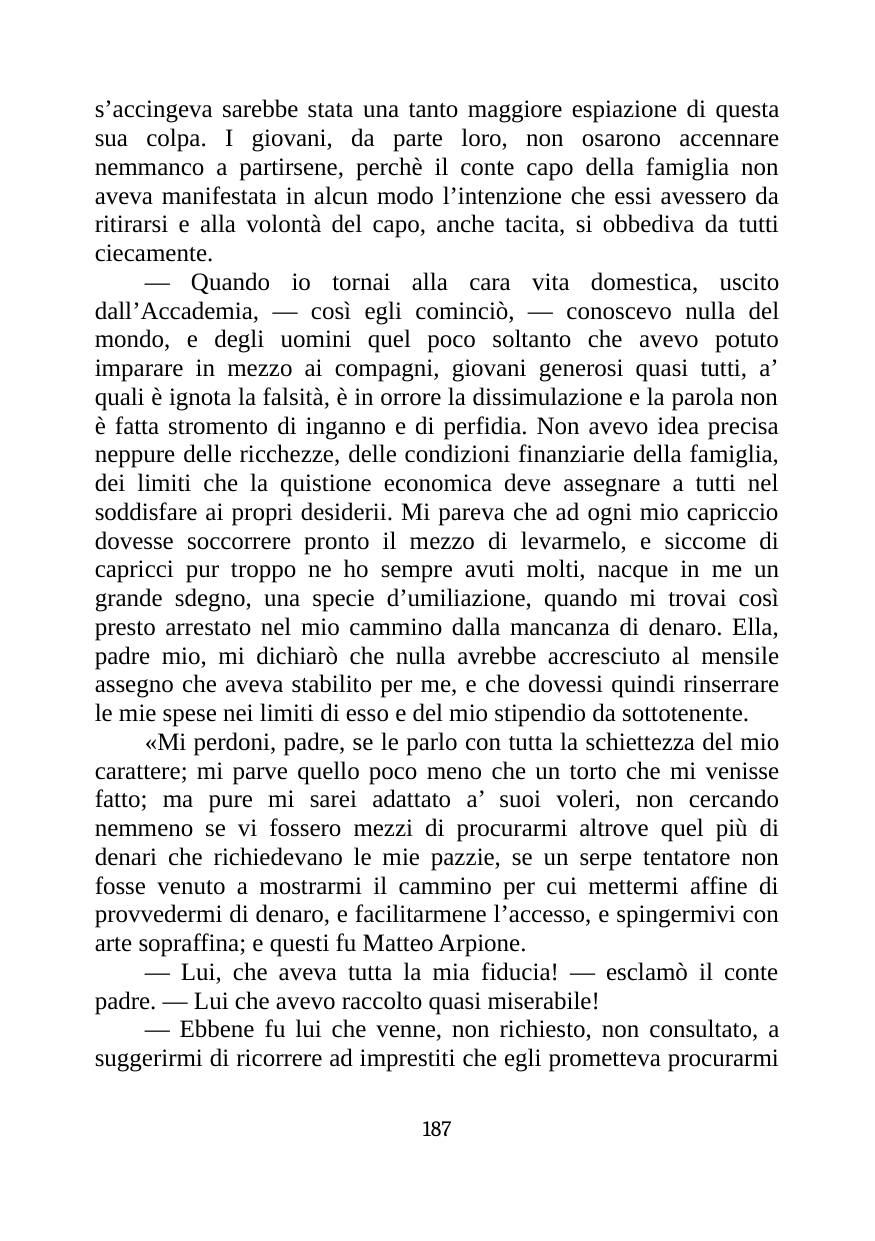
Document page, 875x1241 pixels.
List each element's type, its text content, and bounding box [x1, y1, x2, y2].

text — Ebbene fu lui che venne, non richiesto, non consultato, a suggerirmi di ricorrere ad imprestiti che egli prometteva procurarmi [94, 1014, 779, 1072]
text — Lui, che aveva tutta la mia fiducia! — esclamò il conte padre. — Lui che avevo raccolto quasi miserabile! [94, 957, 779, 1014]
text — Quando io tornai alla cara vita domestica, uscito dall’Accademia, — così egli cominciò, — conoscevo nulla del mondo, e degli uomini quel poco soltanto che avevo potuto imparare in mezzo ai compagni, giovani generosi quasi tutti, a’ quali è ignota la falsità, è in orrore la dissimulazione e la parola non è fatta stromento di inganno e di perfidia. Non avevo idea precisa neppure delle ricchezze, delle condizioni finanziarie della famiglia, dei limiti che la quistione economica deve assegnare a tutti nel soddisfare ai propri desiderii. Mi pareva che ad ogni mio capriccio dovesse soccorrere pronto il mezzo di levarmelo, e siccome di capricci pur troppo ne ho sempre avuti molti, nacque in me un grande sdegno, una specie d’umiliazione, quando mi trovai così presto arrestato nel mio cammino dalla mancanza di denaro. Ella, padre mio, mi dichiarò che nulla avrebbe accresciuto al mensile assegno che aveva stabilito per me, e che dovessi quindi rinserrare le mie spese nei limiti di esso e del mio stipendio da sottotenente. [94, 267, 779, 727]
text «Mi perdoni, padre, se le parlo con tutta la schiettezza del mio carattere; mi parve quello poco meno che un torto che mi venisse fatto; ma pure mi sarei adattato a’ suoi voleri, non cercando nemmeno se vi fossero mezzi di procurarmi altrove quel più di denari che richiedevano le mie pazzie, se un serpe tentatore non fosse venuto a mostrarmi il cammino per cui mettermi affine di provvedermi di denaro, e facilitarmene l’accesso, e spingermivi con arte sopraffina; e questi fu Matteo Arpione. [94, 727, 779, 957]
text s’accingeva sarebbe stata una tanto maggiore espiazione di questa sua colpa. I giovani, da parte loro, non osarono accennare nemmanco a partirsene, perchè il conte capo della famiglia non aveva manifestata in alcun modo l’intenzione che essi avessero da ritirarsi e alla volontà del capo, anche tacita, si obbediva da tutti ciecamente. [94, 94, 779, 267]
